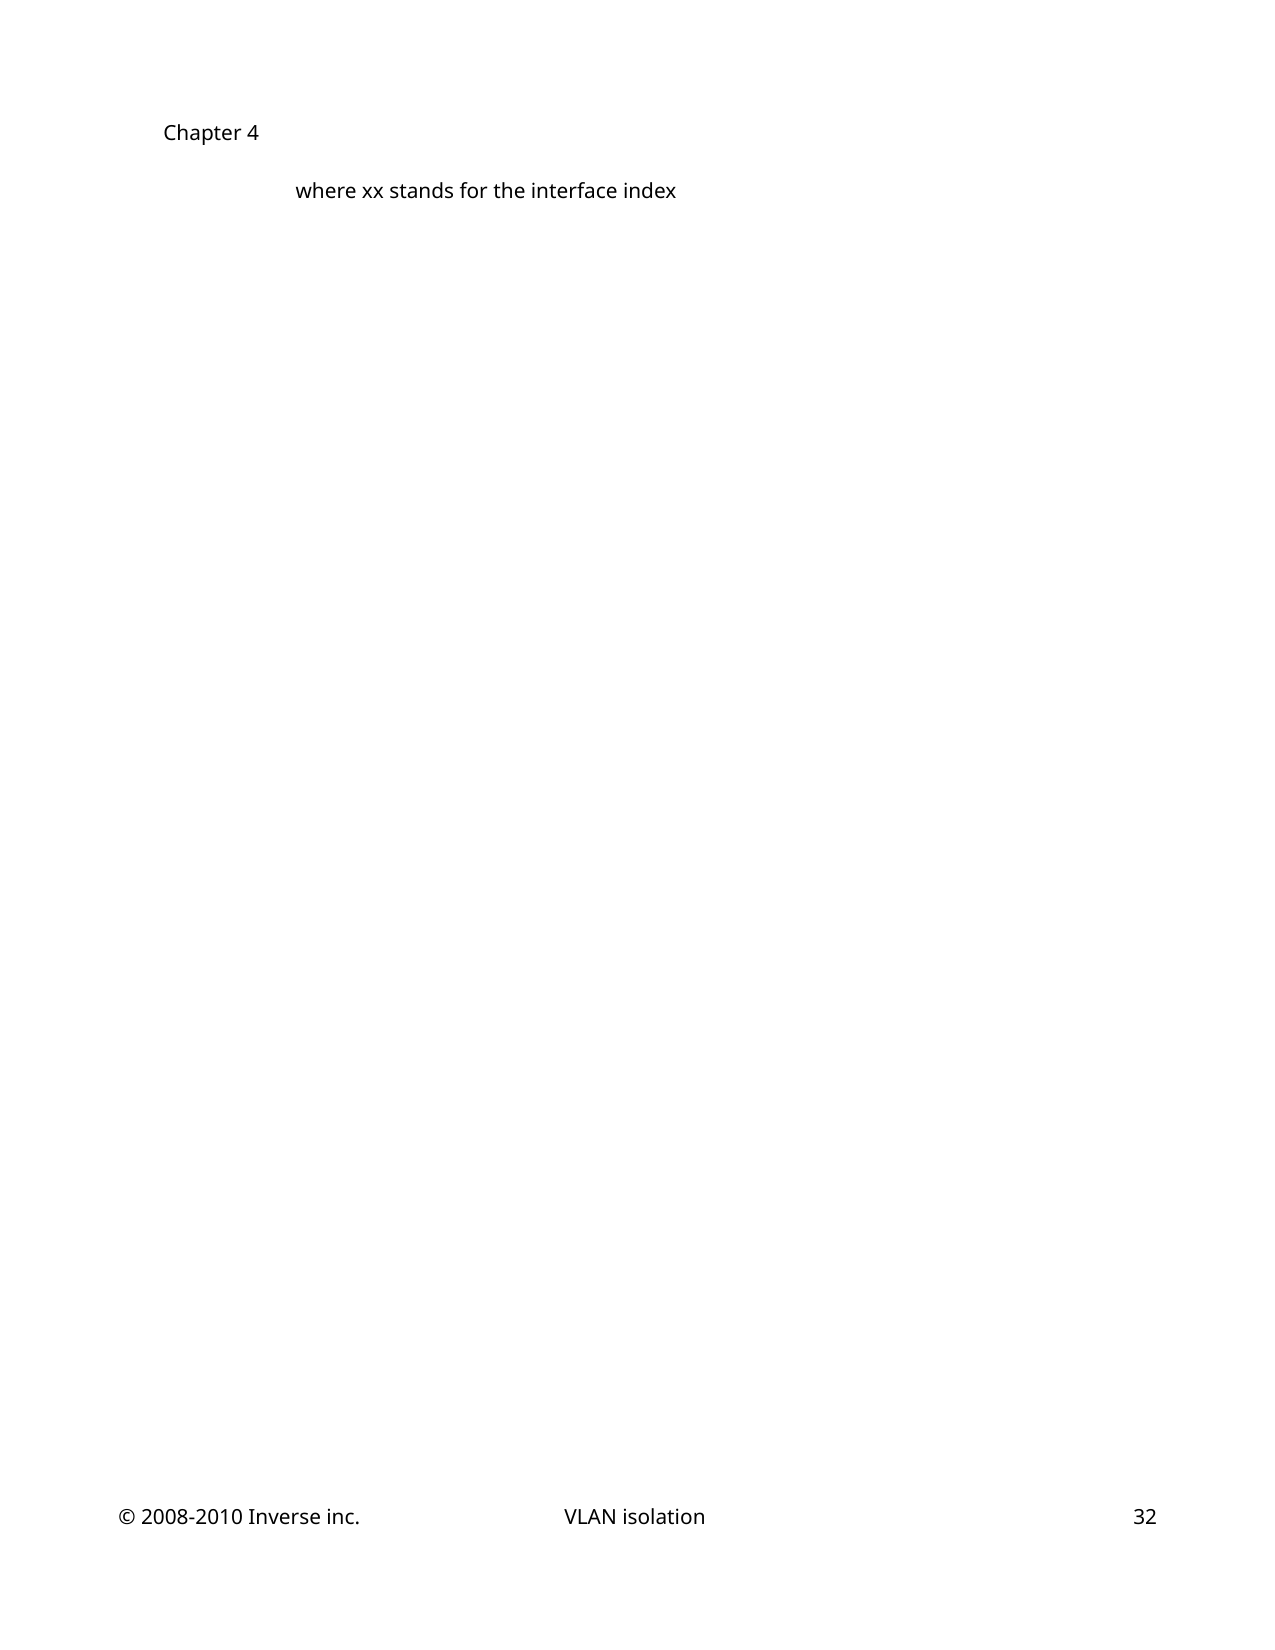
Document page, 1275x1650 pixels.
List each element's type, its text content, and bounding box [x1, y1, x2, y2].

text where xx stands for the interface index [295, 176, 1157, 204]
